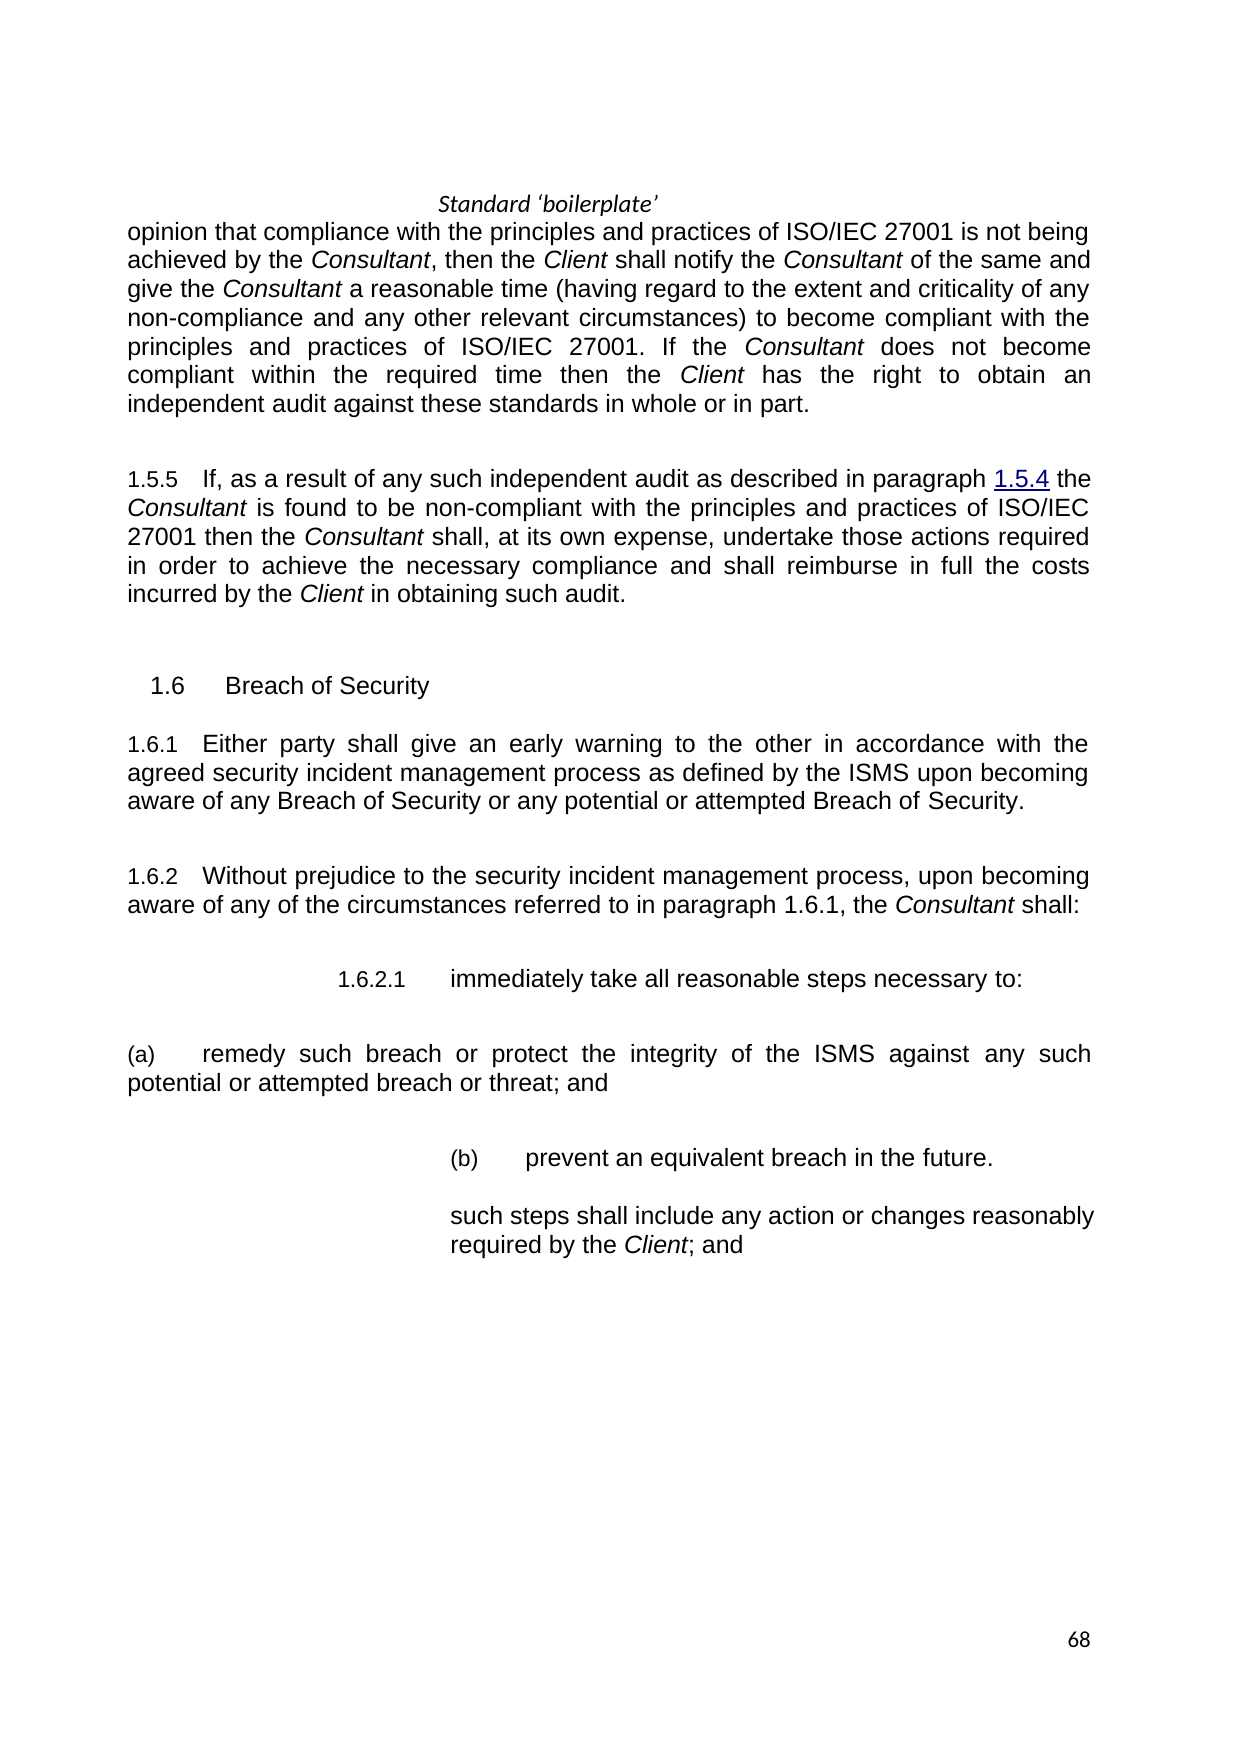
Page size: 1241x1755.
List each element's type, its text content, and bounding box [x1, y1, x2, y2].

list Without prejudice to the security incident management process, upon becoming aware of any of the circumstances referred to in paragraph 1.6.1, the Consultant shall: [127, 861, 1091, 919]
list Either party shall give an early warning to the other in accordance with the agreed security incident management process as defined by the ISMS upon becoming aware of any Breach of Security or any potential or attempted Breach of Security. [127, 729, 1091, 815]
list Breach of Security [150, 671, 1113, 700]
list prevent an equivalent breach in the future. [450, 1143, 1113, 1172]
list If, as a result of any such independent audit as described in paragraph 1.5.4 the Consultant is found to be non-compliant with the principles and practices of ISO/IEC 27001 then the Consultant shall, at its own expense, undertake those actions required in order to achieve the necessary compliance and shall reimburse in full the costs incurred by the Client in obtaining such audit. [127, 464, 1091, 608]
list remedy such breach or protect the integrity of the ISMS against any such potential or attempted breach or threat; and [127, 1039, 1091, 1097]
list immediately take all reasonable steps necessary to: [337, 964, 1113, 993]
text such steps shall include any action or changes reasonably required by the Client; and [450, 1201, 1113, 1258]
list opinion that compliance with the principles and practices of ISO/IEC 27001 is not being achieved by the Consultant, then the Client shall notify the Consultant of the same and give the Consultant a reasonable time (having regard to the extent and criticality of any non-compliance and any other relevant circumstances) to become compliant with the principles and practices of ISO/IEC 27001. If the Consultant does not become compliant within the required time then the Client has the right to obtain an independent audit against these standards in whole or in part. [127, 217, 1091, 418]
